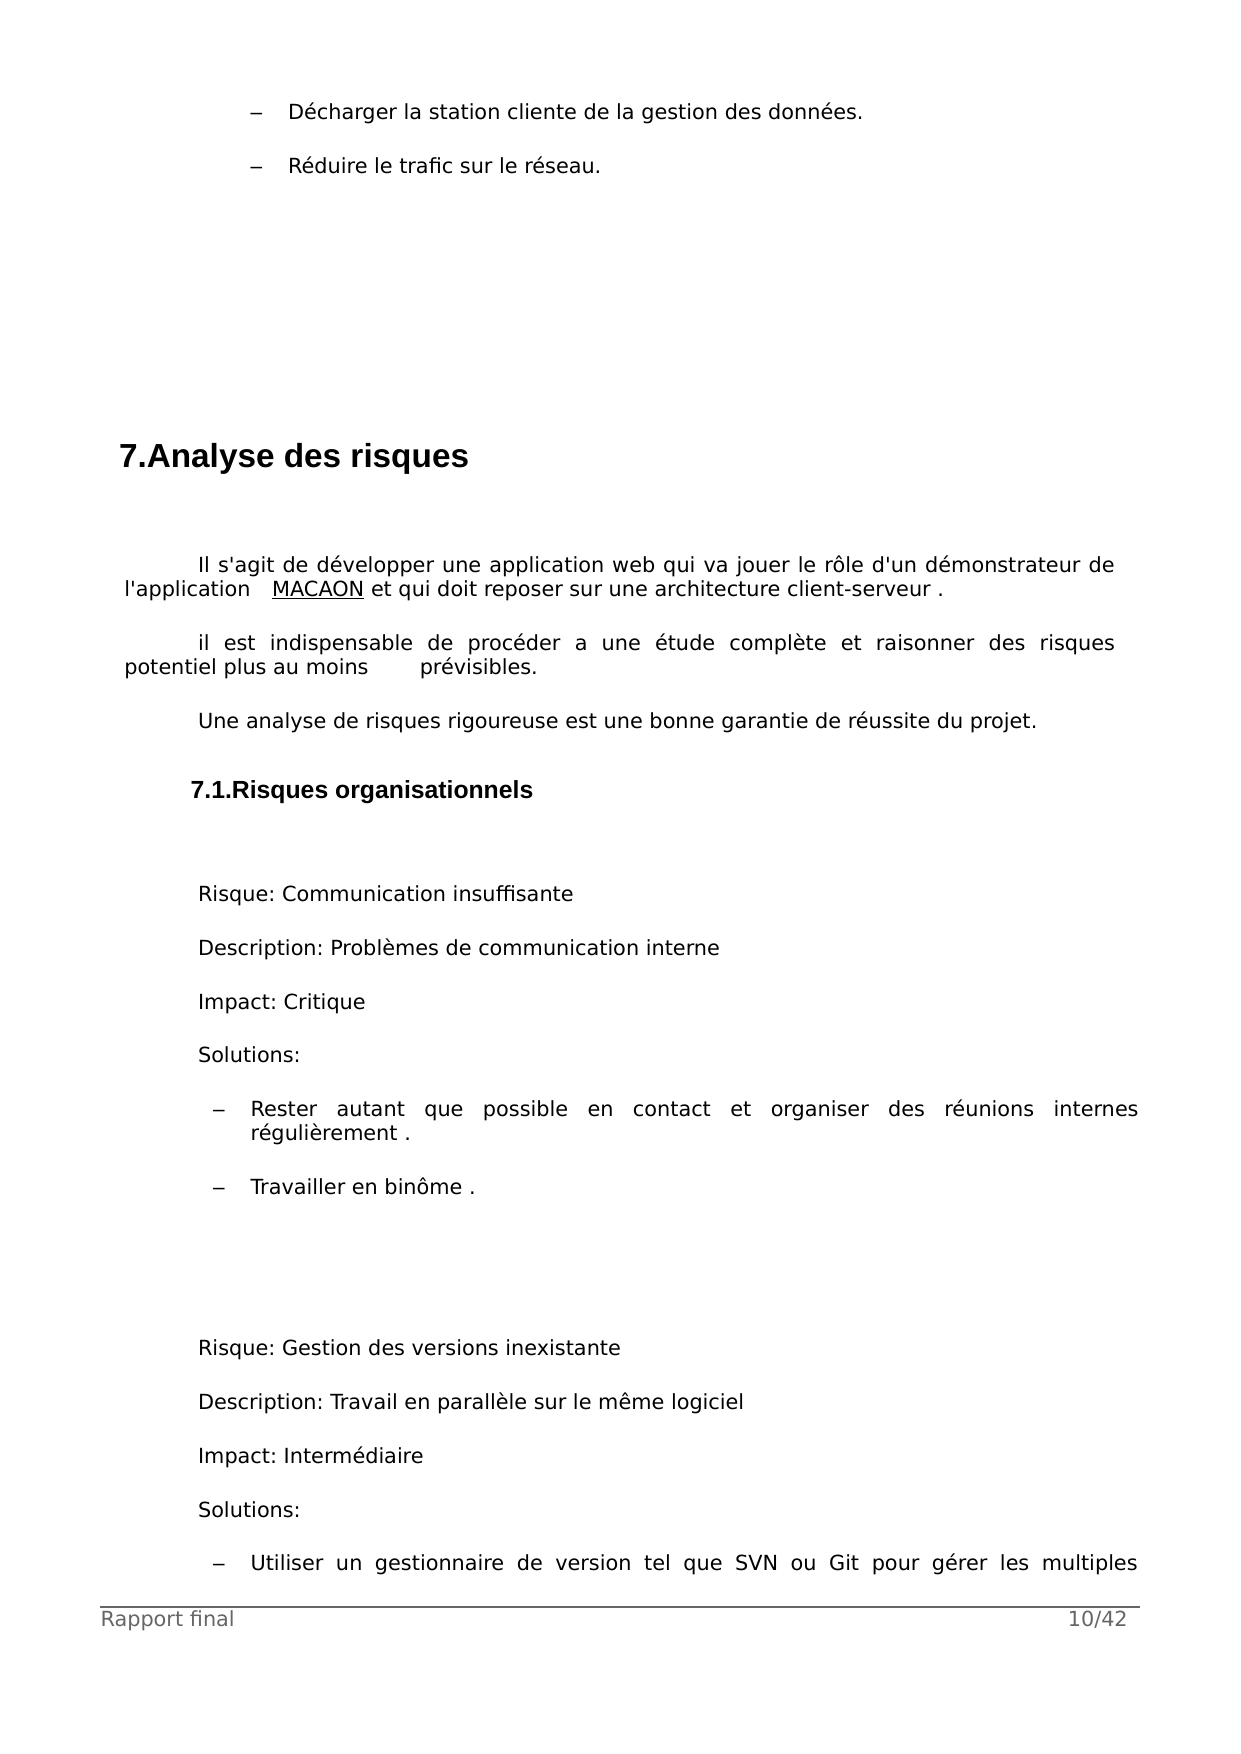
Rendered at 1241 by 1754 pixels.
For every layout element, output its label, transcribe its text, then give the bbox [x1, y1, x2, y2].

list Rester autant que possible en contact et organiser des réunions internes régulièrement . [213, 1097, 1140, 1146]
text Risque: Communication insuffisante [124, 882, 1116, 906]
list Réduire le trafic sur le réseau. [250, 154, 1140, 178]
text il est indispensable de procéder a une étude complète et raisonner des risques potentiel plus au moins prévisibles. [124, 631, 1116, 679]
text Il s'agit de développer une application web qui va jouer le rôle d'un démonstrateur de l'application MACAON et qui doit reposer sur une architecture client-serveur . [124, 553, 1116, 601]
list Travailler en binôme . [213, 1175, 1140, 1199]
subtitle 7.1.Risques organisationnels [100, 776, 1140, 804]
text Solutions: [124, 1498, 1116, 1522]
list Utiliser un gestionnaire de version tel que SVN ou Git pour gérer les multiples [213, 1551, 1140, 1576]
list Décharger la station cliente de la gestion des données. [250, 100, 1140, 125]
text Impact: Intermédiaire [124, 1444, 1116, 1468]
text Description: Problèmes de communication interne [124, 936, 1116, 960]
text Impact: Critique [124, 990, 1116, 1014]
text Risque: Gestion des versions inexistante [124, 1336, 1116, 1361]
text Une analyse de risques rigoureuse est une bonne garantie de réussite du projet. [124, 709, 1116, 733]
text Description: Travail en parallèle sur le même logiciel [124, 1390, 1116, 1414]
text Solutions: [124, 1043, 1116, 1068]
subtitle 7.Analyse des risques [100, 436, 1140, 474]
